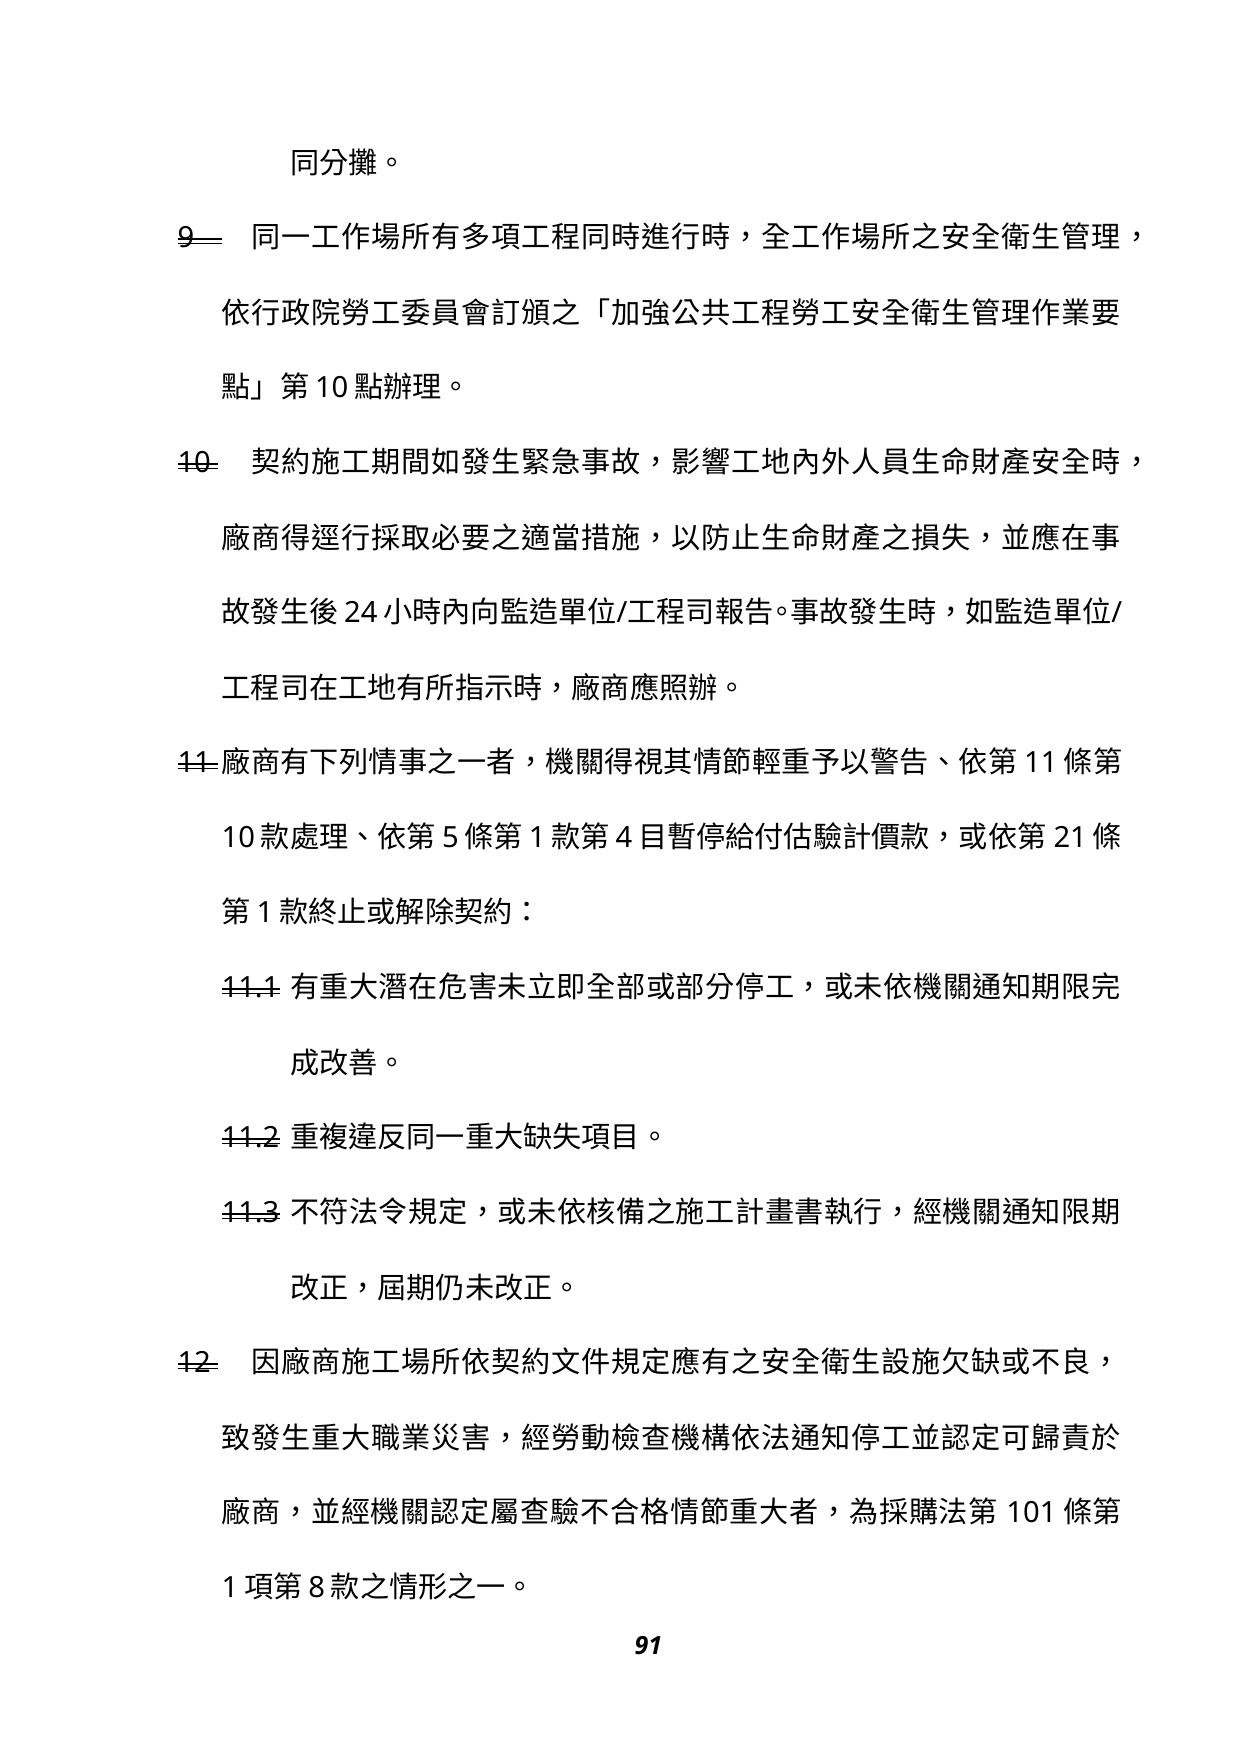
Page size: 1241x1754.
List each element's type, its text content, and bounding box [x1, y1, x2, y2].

list 有重大潛在危害未立即全部或部分停工，或未依機關通知期限完成改善。 [221, 948, 1122, 1098]
list 廠商有下列情事之一者，機關得視其情節輕重予以警告、依第11條第10款處理、依第5條第1款第4目暫停給付估驗計價款，或依第21條第1款終止或解除契約： [177, 723, 1122, 948]
list 不符法令規定，或未依核備之施工計畫書執行，經機關通知限期改正，屆期仍未改正。 [221, 1173, 1122, 1323]
list 同分攤。 [221, 123, 1122, 198]
list 因廠商施工場所依契約文件規定應有之安全衛生設施欠缺或不良，致發生重大職業災害，經勞動檢查機構依法通知停工並認定可歸責於廠商，並經機關認定屬查驗不合格情節重大者，為採購法第101條第1項第8款之情形之一。 [177, 1323, 1122, 1623]
list 同一工作場所有多項工程同時進行時，全工作場所之安全衛生管理，依行政院勞工委員會訂頒之「加強公共工程勞工安全衛生管理作業要點」第10點辦理。 [177, 198, 1122, 423]
list 契約施工期間如發生緊急事故，影響工地內外人員生命財產安全時，廠商得逕行採取必要之適當措施，以防止生命財產之損失，並應在事故發生後24小時內向監造單位/工程司報告。事故發生時，如監造單位/工程司在工地有所指示時，廠商應照辦。 [177, 423, 1122, 723]
list 重複違反同一重大缺失項目。 [221, 1098, 1122, 1173]
